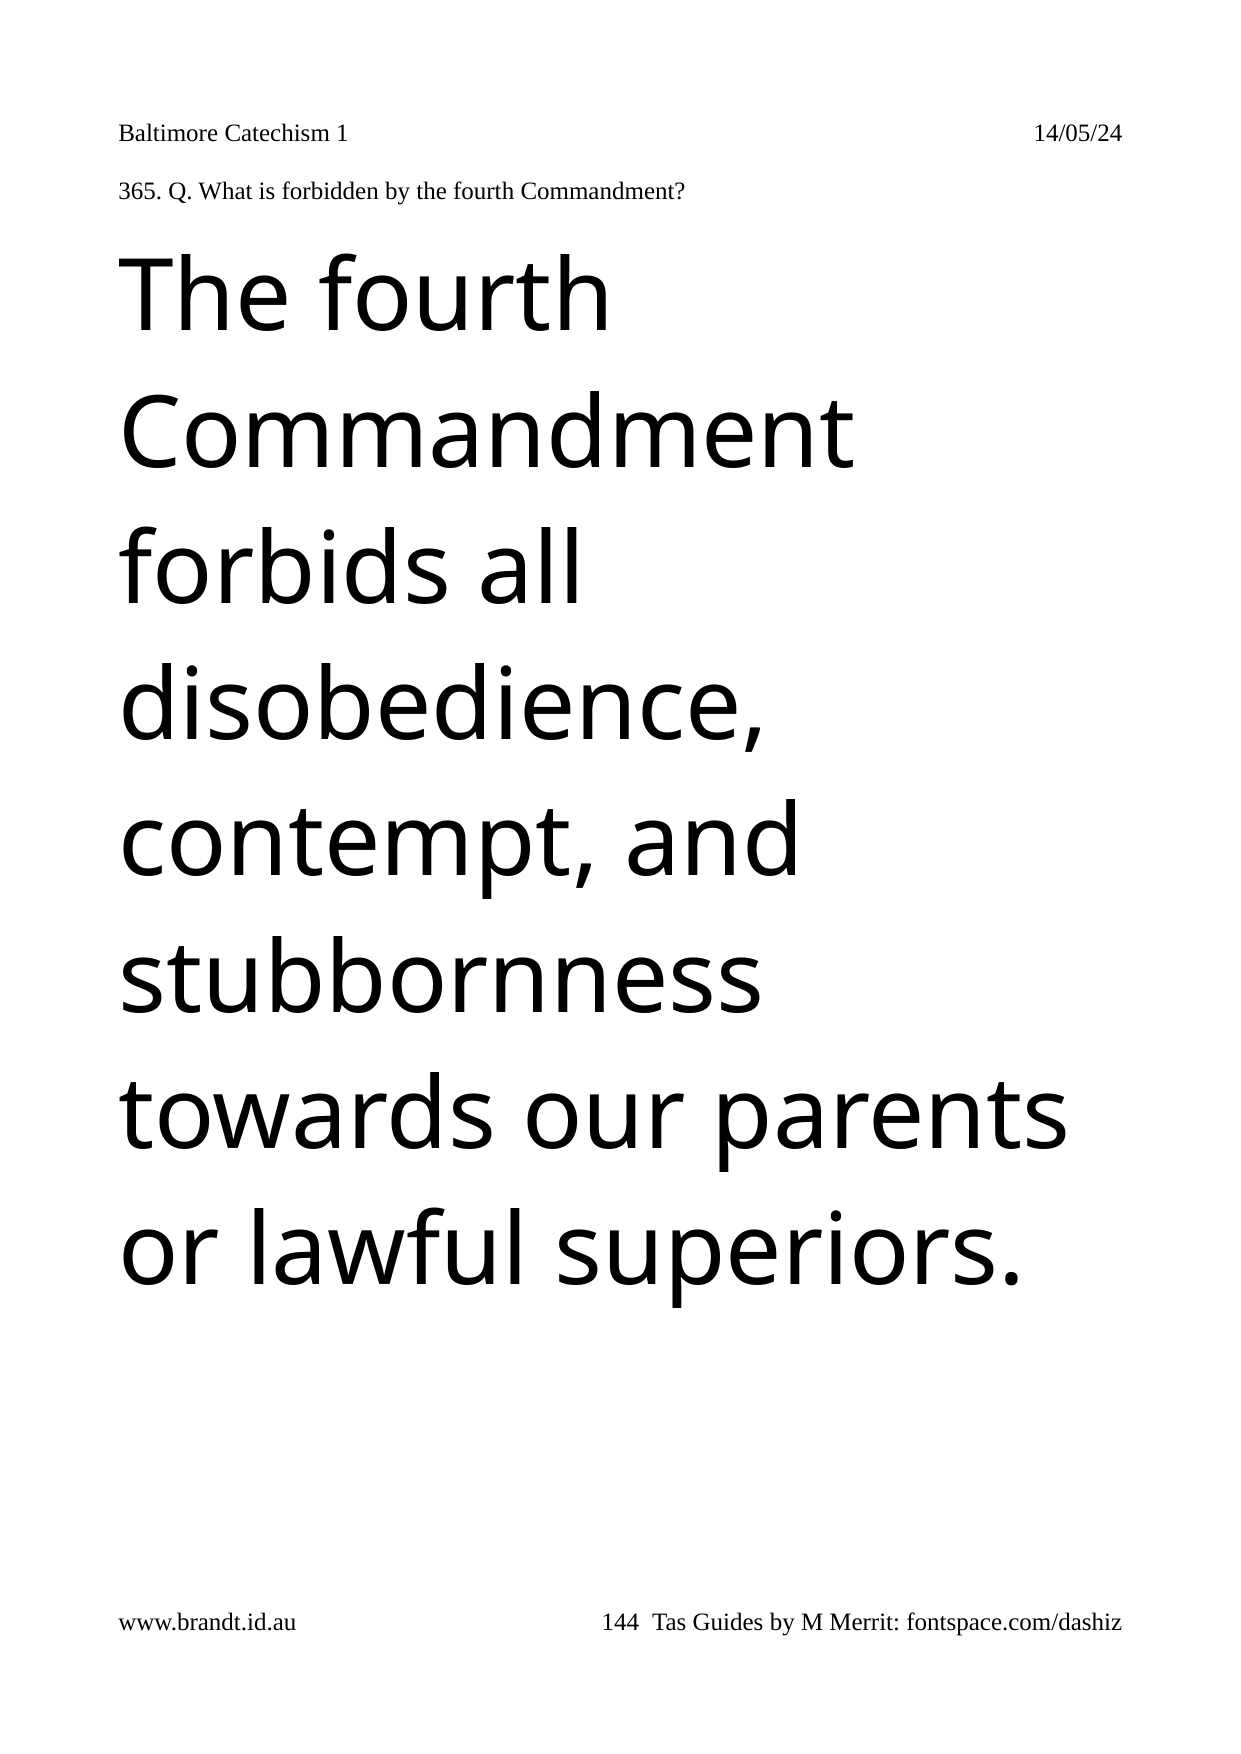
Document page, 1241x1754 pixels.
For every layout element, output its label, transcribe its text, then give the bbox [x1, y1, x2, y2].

text 365. Q. What is forbidden by the fourth Commandment? [118, 176, 1122, 205]
text The fourth Commandment forbids all disobedience, contempt, and stubbornness towards our parents or lawful superiors. [118, 224, 1122, 1314]
